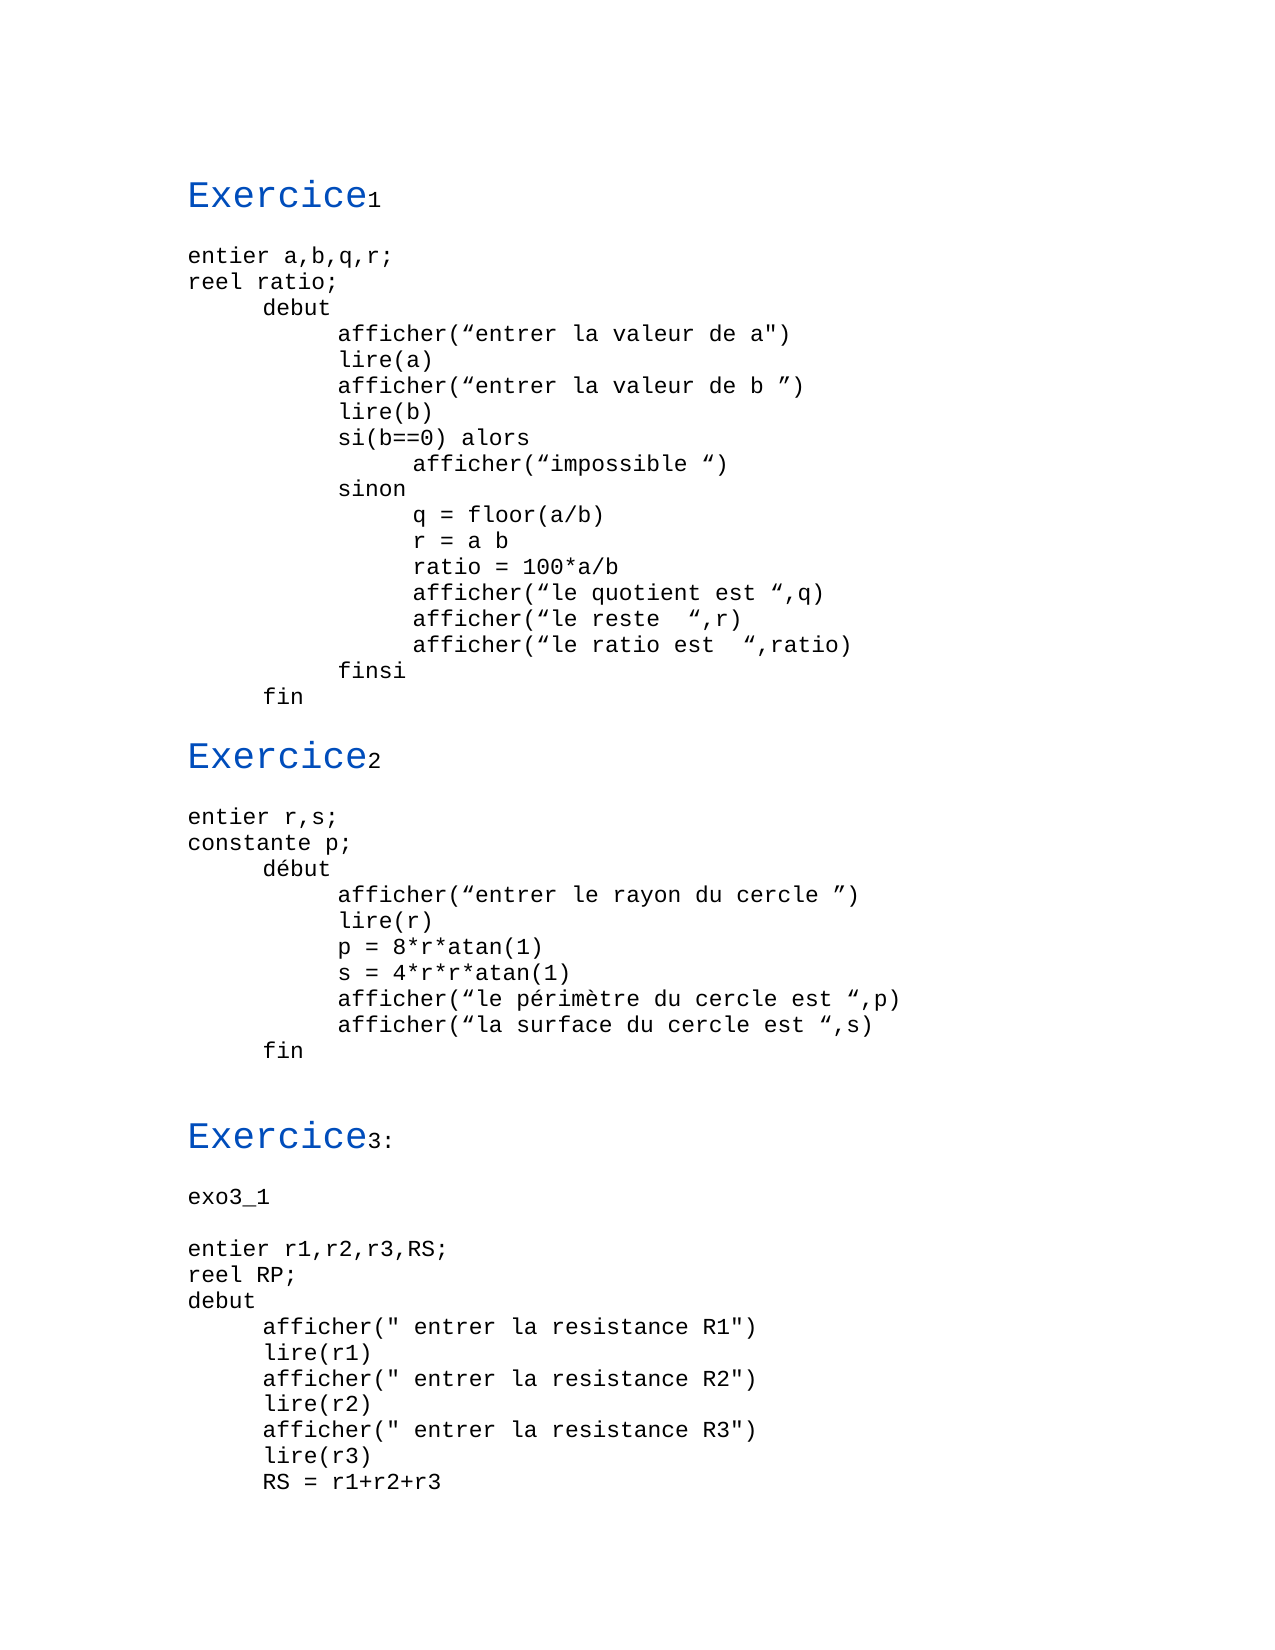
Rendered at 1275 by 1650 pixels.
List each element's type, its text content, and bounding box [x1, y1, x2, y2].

text Exercice2 [187, 737, 1087, 780]
text reel ratio; [187, 270, 1087, 296]
text lire(r1) [187, 1341, 1087, 1367]
text entier r,s; [187, 806, 1087, 832]
text si(b==0) alors [187, 426, 1087, 452]
text ratio = 100*a/b [187, 556, 1087, 582]
text r = a b [187, 530, 1087, 556]
text entier r1,r2,r3,RS; [187, 1237, 1087, 1263]
text Exercice3: [187, 1117, 1087, 1159]
text lire(r3) [187, 1445, 1087, 1471]
text afficher(“entrer la valeur de b ”) [187, 374, 1087, 400]
text finsi [187, 659, 1087, 685]
text reel RP; [187, 1263, 1087, 1289]
text afficher(" entrer la resistance R1") [262, 1315, 1087, 1341]
text debut [187, 296, 1087, 322]
text lire(a) [187, 348, 1087, 374]
text RS = r1+r2+r3 [187, 1471, 1087, 1497]
text sinon [187, 478, 1087, 504]
text q = floor(a/b) [187, 504, 1087, 530]
text Exercice1 [187, 176, 1087, 218]
text afficher(“entrer la valeur de a") [187, 322, 1087, 348]
text lire(b) [187, 400, 1087, 426]
text p = 8*r*atan(1) [187, 935, 1087, 961]
text debut [187, 1289, 1087, 1315]
text entier a,b,q,r; [187, 244, 1087, 270]
text afficher(“impossible “) [187, 452, 1087, 478]
text afficher(“le ratio est “,ratio) [187, 633, 1087, 659]
text afficher(“entrer le rayon du cercle ”) [187, 883, 1087, 909]
text fin [187, 1039, 1087, 1065]
text s = 4*r*r*atan(1) [187, 961, 1087, 987]
text fin [187, 685, 1087, 711]
text constante p; [187, 832, 1087, 857]
text afficher(" entrer la resistance R3") [187, 1419, 1087, 1445]
text début [187, 857, 1087, 883]
text afficher(“le reste “,r) [187, 607, 1087, 633]
text afficher(“le périmètre du cercle est “,p) [187, 987, 1087, 1013]
text afficher(“la surface du cercle est “,s) [187, 1013, 1087, 1039]
text exo3_1 [187, 1185, 1087, 1211]
text lire(r2) [187, 1393, 1087, 1419]
text afficher(“le quotient est “,q) [187, 582, 1087, 607]
text lire(r) [187, 909, 1087, 935]
text afficher(" entrer la resistance R2") [187, 1367, 1087, 1393]
